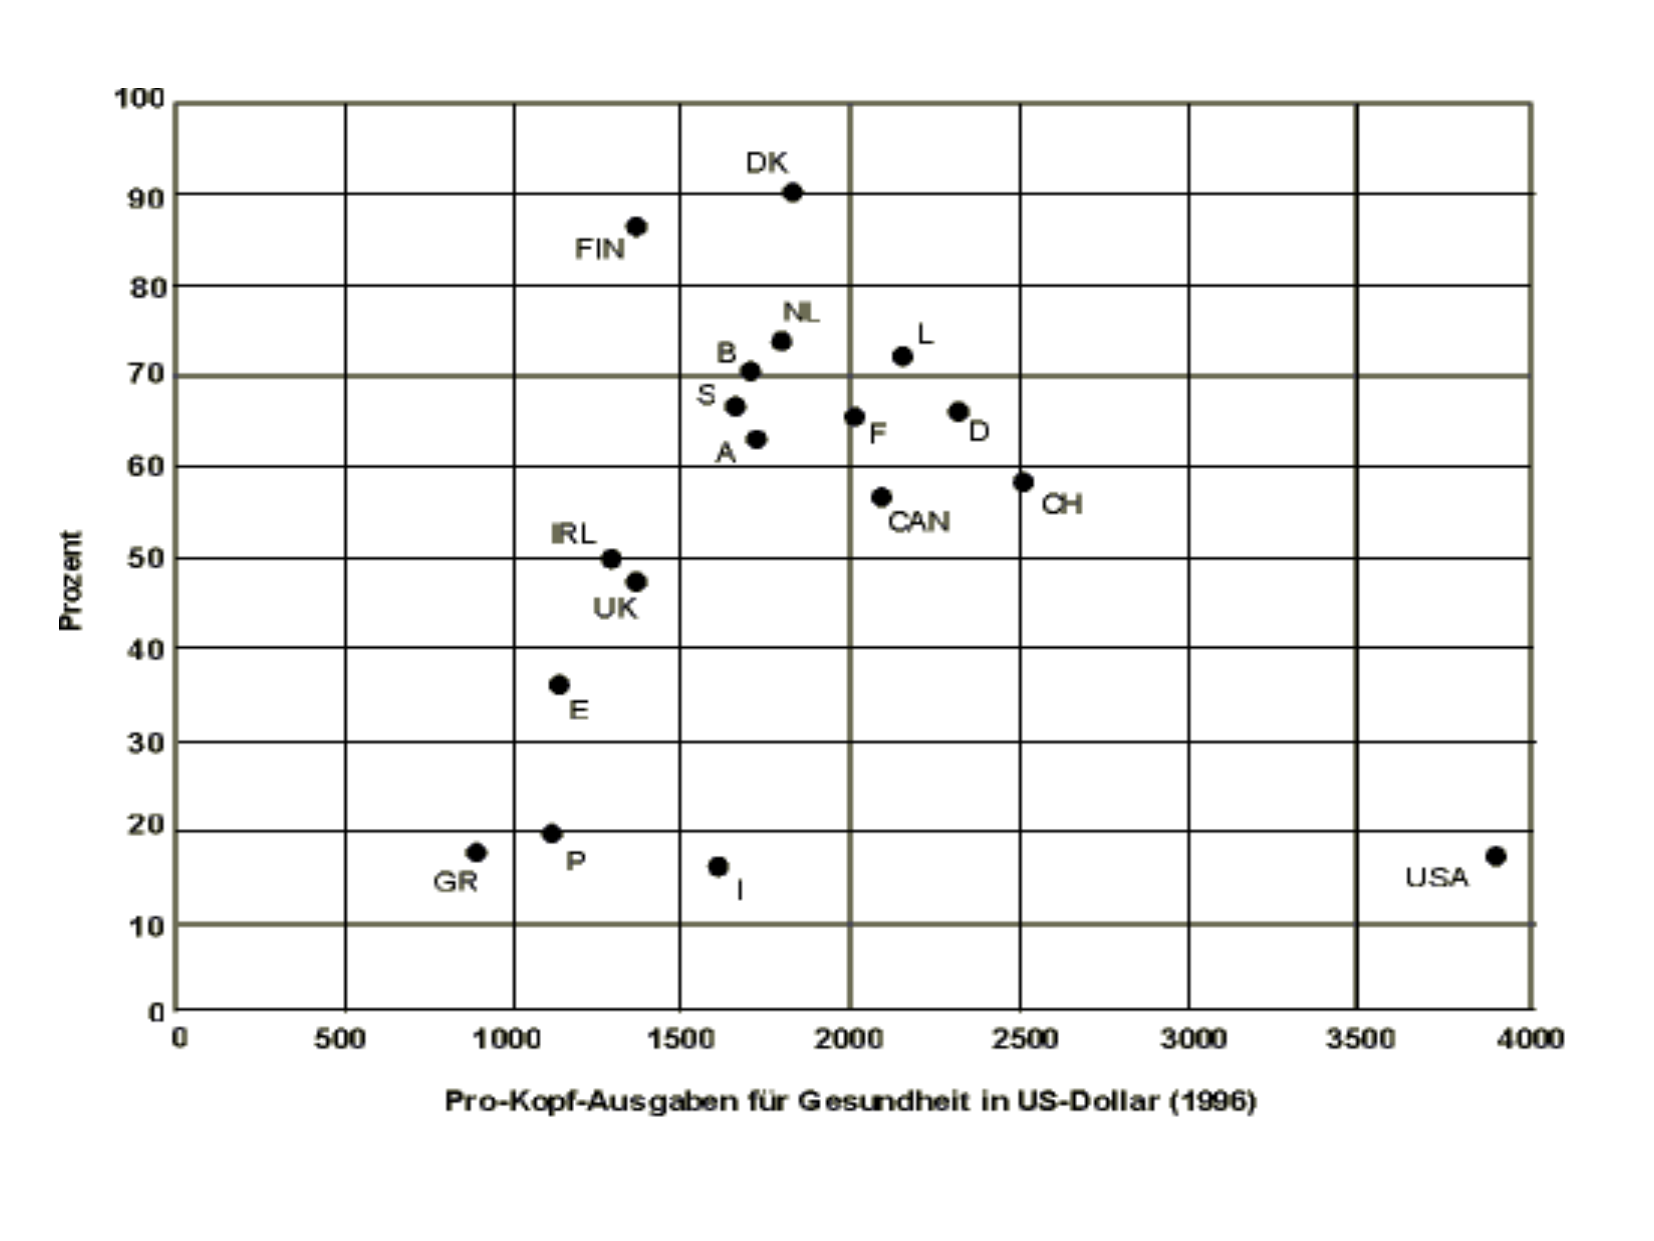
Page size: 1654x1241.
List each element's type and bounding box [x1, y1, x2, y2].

picture [59, 88, 1595, 1152]
